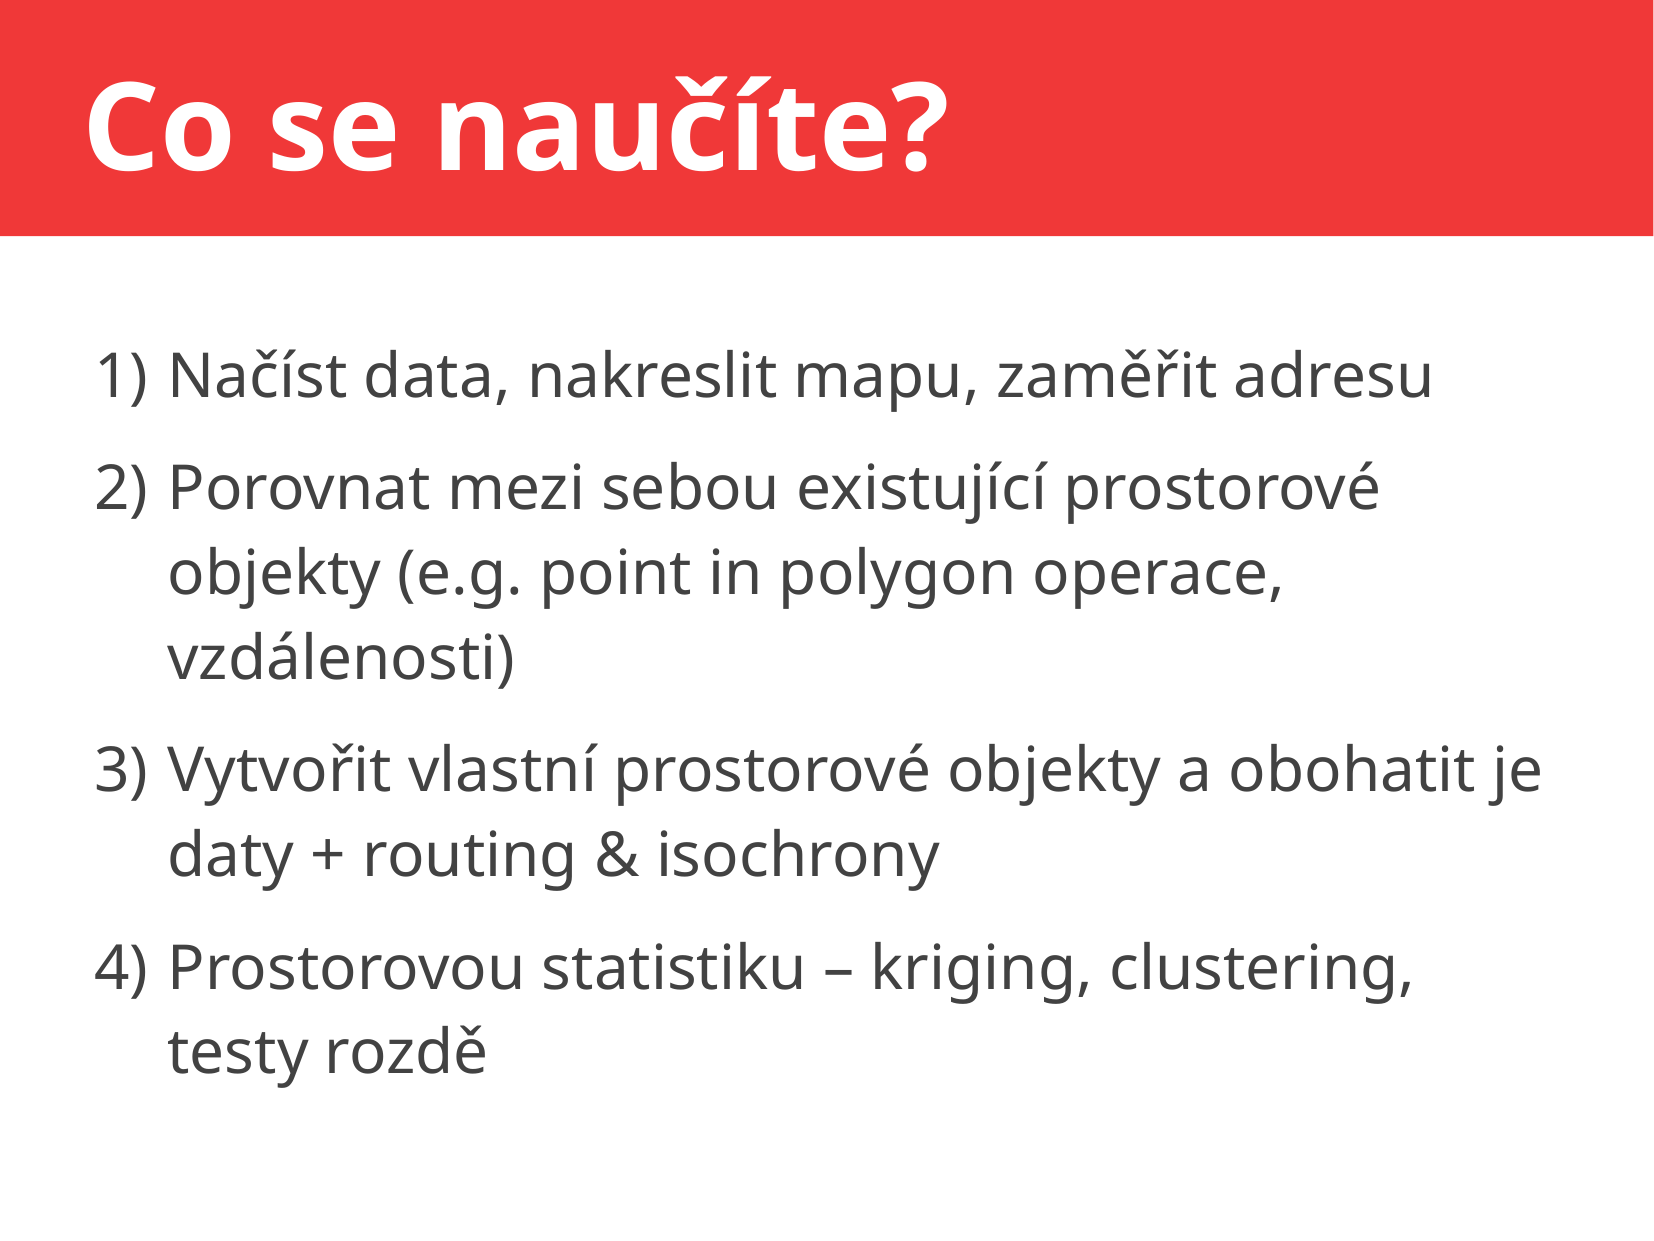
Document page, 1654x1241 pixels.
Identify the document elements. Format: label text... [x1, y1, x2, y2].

list Načíst data, nakreslit mapu, zaměřit adresu Porovnat mezi sebou existující prostorové objekty (e.g. point in polygon operace, vzdálenosti) Vytvořit vlastní prostorové objekty a obohatit je daty + routing & isochrony Prostorovou statistiku – kriging, clustering, testy rozdě [73, 330, 1554, 1096]
title Co se naučíte? [82, 19, 1571, 227]
